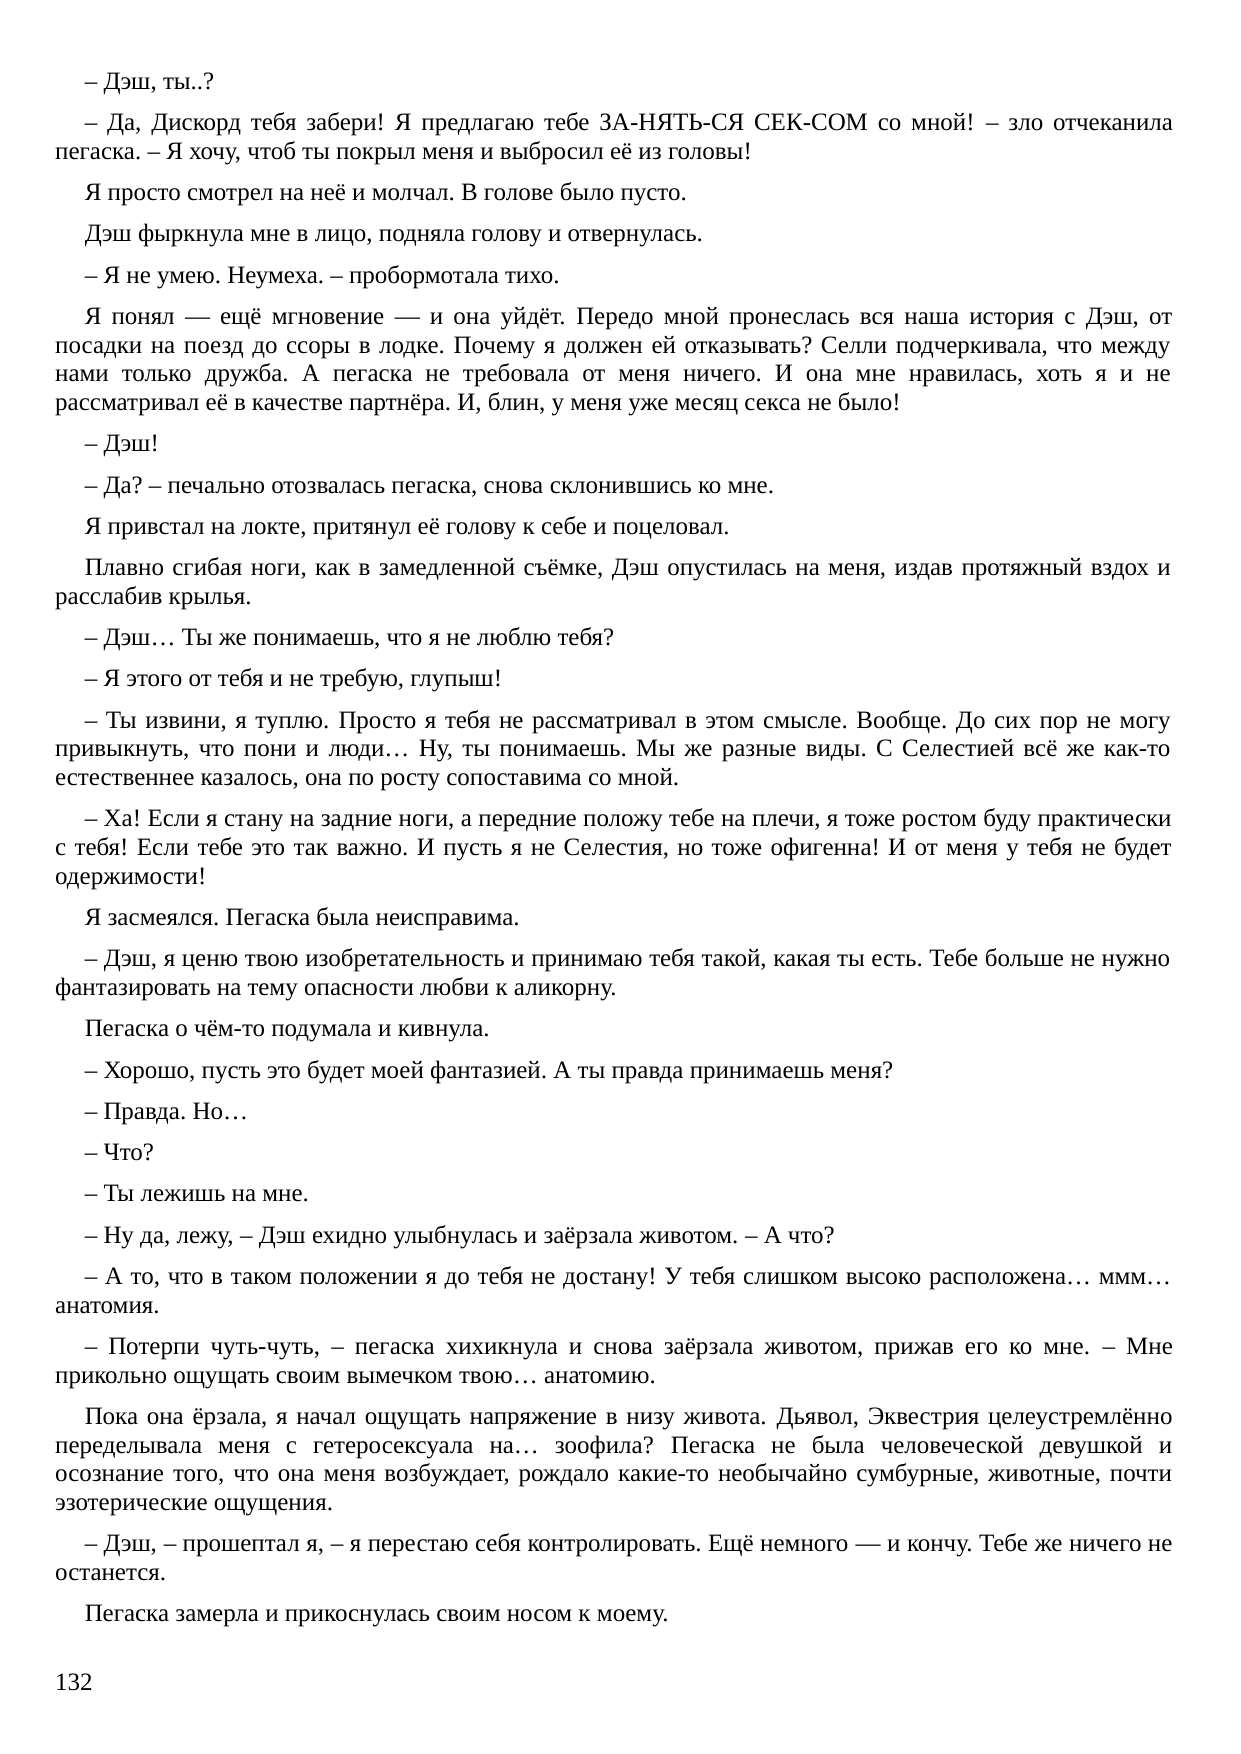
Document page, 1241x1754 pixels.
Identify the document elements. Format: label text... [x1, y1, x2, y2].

text Пока она ёрзала, я начал ощущать напряжение в низу живота. Дьявол, Эквестрия целеустремлённо переделывала меня с гетеросексуала на… зоофила? Пегаска не была человеческой девушкой и осознание того, что она меня возбуждает, рождало какие-то необычайно сумбурные, животные, почти эзотерические ощущения. [55, 1401, 1173, 1516]
text – Дэш… Ты же понимаешь, что я не люблю тебя? [55, 622, 1173, 651]
text – Ха! Если я стану на задние ноги, а передние положу тебе на плечи, я тоже ростом буду практически с тебя! Если тебе это так важно. И пусть я не Селестия, но тоже офигенна! И от меня у тебя не будет одержимости! [55, 803, 1173, 890]
text – Правда. Но… [55, 1096, 1173, 1125]
text – Дэш, – прошептал я, – я перестаю себя контролировать. Ещё немного — и кончу. Тебе же ничего не останется. [55, 1528, 1173, 1586]
text Пегаска о чём-то подумала и кивнула. [55, 1013, 1173, 1042]
text Дэш фыркнула мне в лицо, подняла голову и отвернулась. [55, 218, 1173, 247]
text – Да? – печально отозвалась пегаска, снова склонившись ко мне. [55, 470, 1173, 498]
text Плавно сгибая ноги, как в замедленной съёмке, Дэш опустилась на меня, издав протяжный вздох и расслабив крылья. [55, 552, 1173, 610]
text – Я этого от тебя и не требую, глупыш! [55, 663, 1173, 692]
text – Дэш, я ценю твою изобретательность и принимаю тебя такой, какая ты есть. Тебе больше не нужно фантазировать на тему опасности любви к аликорну. [55, 943, 1173, 1001]
text Я привстал на локте, притянул её голову к себе и поцеловал. [55, 511, 1173, 540]
text Пегаска замерла и прикоснулась своим носом к моему. [55, 1598, 1173, 1627]
text – А то, что в таком положении я до тебя не достану! У тебя слишком высоко расположена… ммм… анатомия. [55, 1261, 1173, 1318]
text Я просто смотрел на неё и молчал. В голове было пусто. [55, 177, 1173, 206]
text – Дэш! [55, 428, 1173, 457]
text – Дэш, ты..? [55, 66, 1173, 95]
text Я понял — ещё мгновение — и она уйдёт. Передо мной пронеслась вся наша история с Дэш, от посадки на поезд до ссоры в лодке. Почему я должен ей отказывать? Селли подчеркивала, что между нами только дружба. А пегаска не требовала от меня ничего. И она мне нравилась, хоть я и не рассматривал её в качестве партнёра. И, блин, у меня уже месяц секса не было! [55, 301, 1173, 416]
text – Я не умею. Неумеха. – пробормотала тихо. [55, 260, 1173, 288]
text – Хорошо, пусть это будет моей фантазией. А ты правда принимаешь меня? [55, 1055, 1173, 1083]
text Я засмеялся. Пегаска была неисправима. [55, 902, 1173, 931]
text – Ну да, лежу, – Дэш ехидно улыбнулась и заёрзала животом. – А что? [55, 1220, 1173, 1248]
text – Да, Дискорд тебя забери! Я предлагаю тебе ЗА-НЯТЬ-СЯ СЕК-СОМ со мной! – зло отчеканила пегаска. – Я хочу, чтоб ты покрыл меня и выбросил её из головы! [55, 107, 1173, 165]
text – Потерпи чуть-чуть, – пегаска хихикнула и снова заёрзала животом, прижав его ко мне. – Мне прикольно ощущать своим вымечком твою… анатомию. [55, 1331, 1173, 1388]
text – Ты извини, я туплю. Просто я тебя не рассматривал в этом смысле. Вообще. До сих пор не могу привыкнуть, что пони и люди… Ну, ты понимаешь. Мы же разные виды. С Селестией всё же как-то естественнее казалось, она по росту сопоставима со мной. [55, 705, 1173, 791]
text – Что? [55, 1137, 1173, 1166]
text – Ты лежишь на мне. [55, 1178, 1173, 1207]
